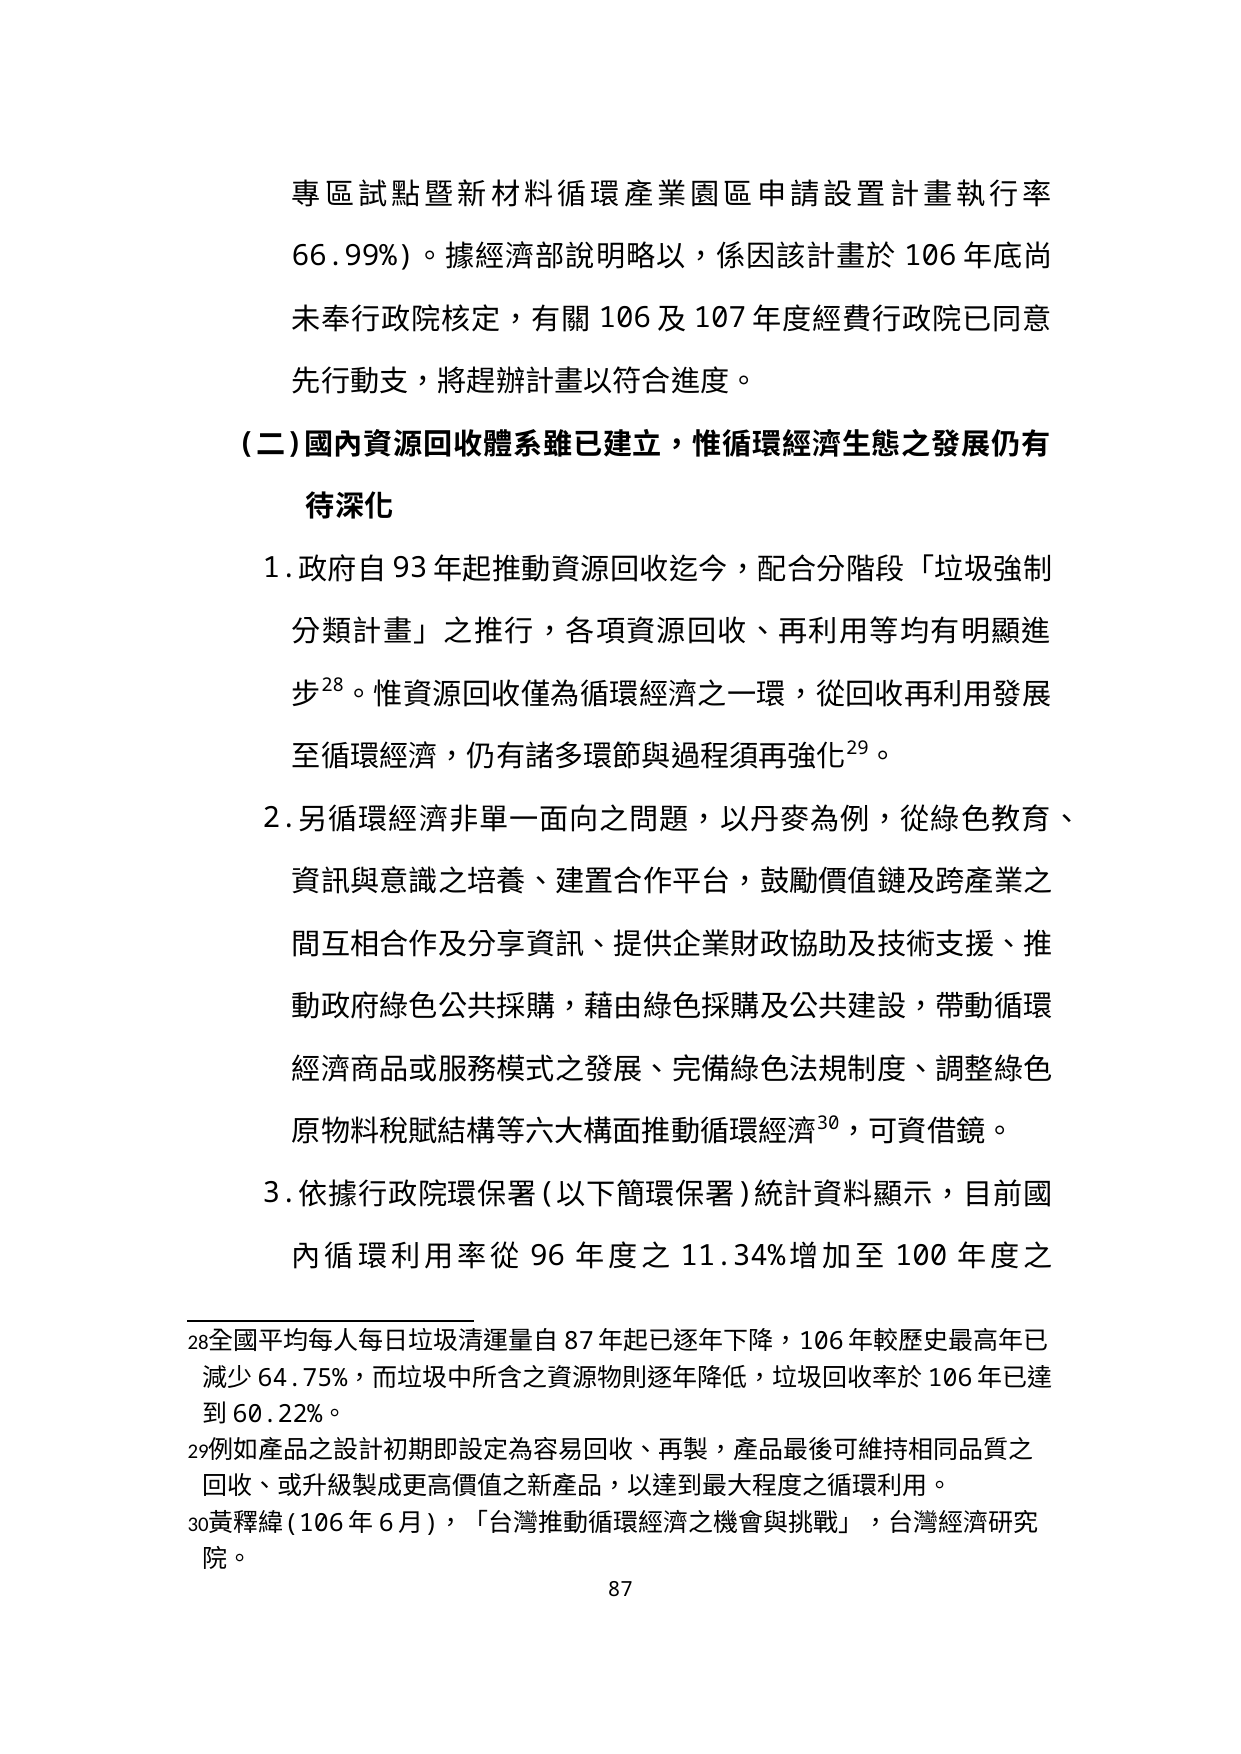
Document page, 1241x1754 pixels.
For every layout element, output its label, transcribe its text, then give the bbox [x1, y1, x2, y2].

text 黃釋緯(106年6月)，「台灣推動循環經濟之機會與挑戰」，台灣經濟研究院。 [187, 1502, 1053, 1574]
text 專區試點暨新材料循環產業園區申請設置計畫執行率66.99%)。據經濟部說明略以，係因該計畫於106年底尚未奉行政院核定，有關106及107年度經費行政院已同意先行動支，將趕辦計畫以符合進度。 [262, 150, 1053, 400]
text (二)國內資源回收體系雖已建立，惟循環經濟生態之發展仍有待深化 [237, 400, 1053, 525]
text 例如產品之設計初期即設定為容易回收、再製，產品最後可維持相同品質之回收、或升級製成更高價值之新產品，以達到最大程度之循環利用。 [187, 1429, 1053, 1502]
text 1.政府自93年起推動資源回收迄今，配合分階段「垃圾強制分類計畫」之推行，各項資源回收、再利用等均有明顯進步。惟資源回收僅為循環經濟之一環，從回收再利用發展至循環經濟，仍有諸多環節與過程須再強化。 [262, 525, 1053, 775]
text 3.依據行政院環保署(以下簡環保署)統計資料顯示，目前國內循環利用率從96年度之11.34%增加至100年度之 [262, 1150, 1053, 1275]
text 全國平均每人每日垃圾清運量自87年起已逐年下降，106年較歷史最高年已減少64.75%，而垃圾中所含之資源物則逐年降低，垃圾回收率於106年已達到60.22%。 [187, 1321, 1053, 1429]
text 2.另循環經濟非單一面向之問題，以丹麥為例，從綠色教育、資訊與意識之培養、建置合作平台，鼓勵價值鏈及跨產業之間互相合作及分享資訊、提供企業財政協助及技術支援、推動政府綠色公共採購，藉由綠色採購及公共建設，帶動循環經濟商品或服務模式之發展、完備綠色法規制度、調整綠色原物料稅賦結構等六大構面推動循環經濟，可資借鏡。 [262, 775, 1053, 1150]
